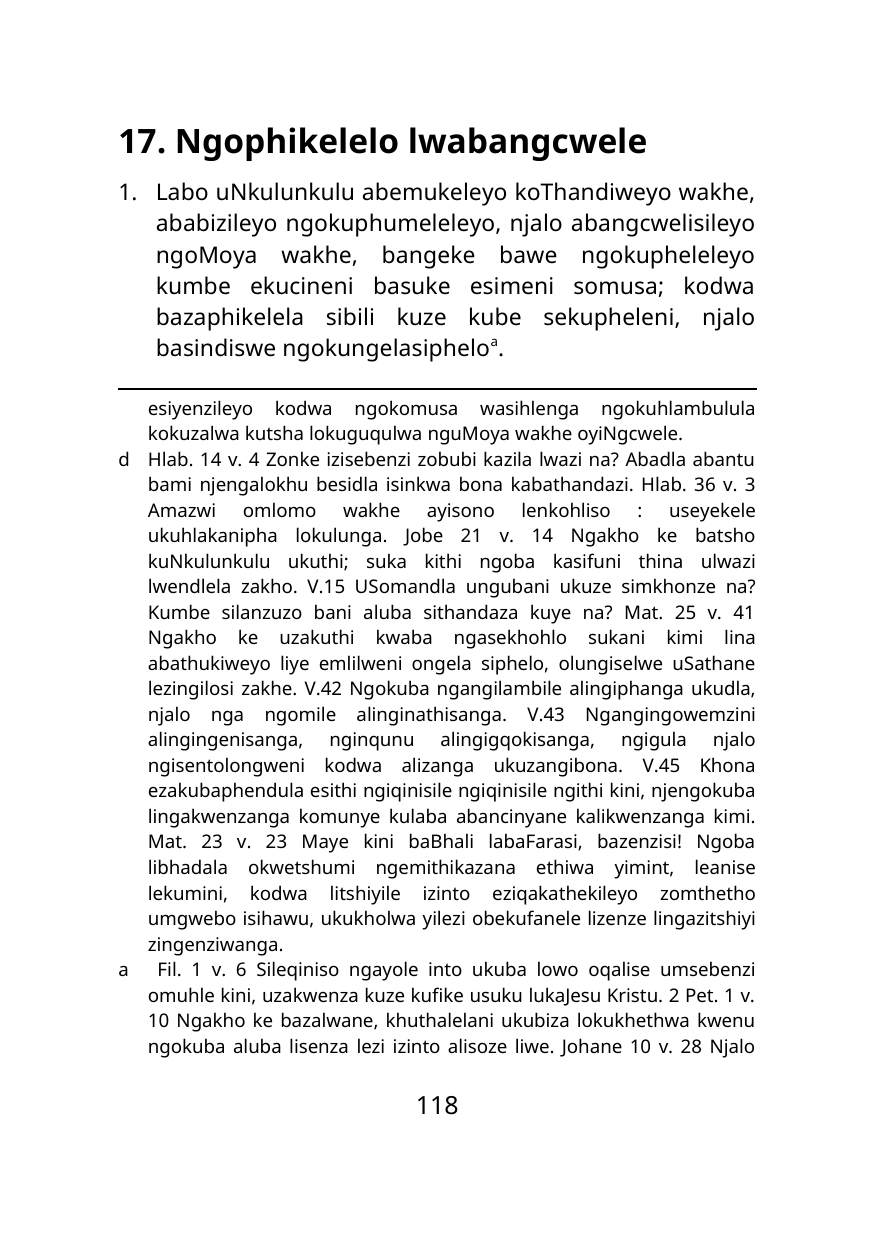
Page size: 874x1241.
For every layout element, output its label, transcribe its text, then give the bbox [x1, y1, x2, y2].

list Hlab. 14 v. 4 Zonke izisebenzi zobubi kazila lwazi na? Abadla abantu bami njengalokhu besidla isinkwa bona kabathandazi. Hlab. 36 v. 3 Amazwi omlomo wakhe ayisono lenkohliso : useyekele ukuhlakanipha lokulunga. Jobe 21 v. 14 Ngakho ke batsho kuNkulunkulu ukuthi; suka kithi ngoba kasifuni thina ulwazi lwendlela zakho. V.15 USomandla ungubani ukuze simkhonze na? Kumbe silanzuzo bani aluba sithandaza kuye na? Mat. 25 v. 41 Ngakho ke uzakuthi kwaba ngasekhohlo sukani kimi lina abathukiweyo liye emlilweni ongela siphelo, olungiselwe uSathane lezingilosi zakhe. V.42 Ngokuba ngangilambile alingiphanga ukudla, njalo nga ngomile alinginathisanga. V.43 Ngangingowemzini alingingenisanga, nginqunu alingigqokisanga, ngigula njalo ngisentolongweni kodwa alizanga ukuzangibona. V.45 Khona ezakubaphendula esithi ngiqinisile ngiqinisile ngithi kini, njengokuba lingakwenzanga komunye kulaba abancinyane kalikwenzanga kimi. Mat. 23 v. 23 Maye kini baBhali labaFarasi, bazenzisi! Ngoba libhadala okwetshumi ngemithikazana ethiwa yimint, leanise lekumini, kodwa litshiyile izinto eziqakathekileyo zomthetho umgwebo isihawu, ukukholwa yilezi obekufanele lizenze lingazitshiyi zingenziwanga. [118, 446, 756, 956]
list Fil. 1 v. 6 Sileqiniso ngayole into ukuba lowo oqalise umsebenzi omuhle kini, uzakwenza kuze kufike usuku lukaJesu Kristu. 2 Pet. 1 v. 10 Ngakho ke bazalwane, khuthalelani ukubiza lokukhethwa kwenu ngokuba aluba lisenza lezi izinto alisoze liwe. Johane 10 v. 28 Njalo [118, 956, 756, 1058]
list Labo uNkulunkulu abemukeleyo koThandiweyo wakhe, ababizileyo ngokuphumeleleyo, njalo abangcwelisileyo ngoMoya wakhe, bangeke bawe ngokupheleleyo kumbe ekucineni basuke esimeni somusa; kodwa bazaphikelela sibili kuze kube sekupheleni, njalo basindiswe ngokungelasiphelo. [118, 176, 756, 364]
list esiyenzileyo kodwa ngokomusa wasihlenga ngokuhlambulula kokuzalwa kutsha lokuguqulwa nguMoya wakhe oyiNgcwele. [118, 395, 756, 446]
subtitle 17. Ngophikelelo lwabangcwele [118, 118, 756, 164]
